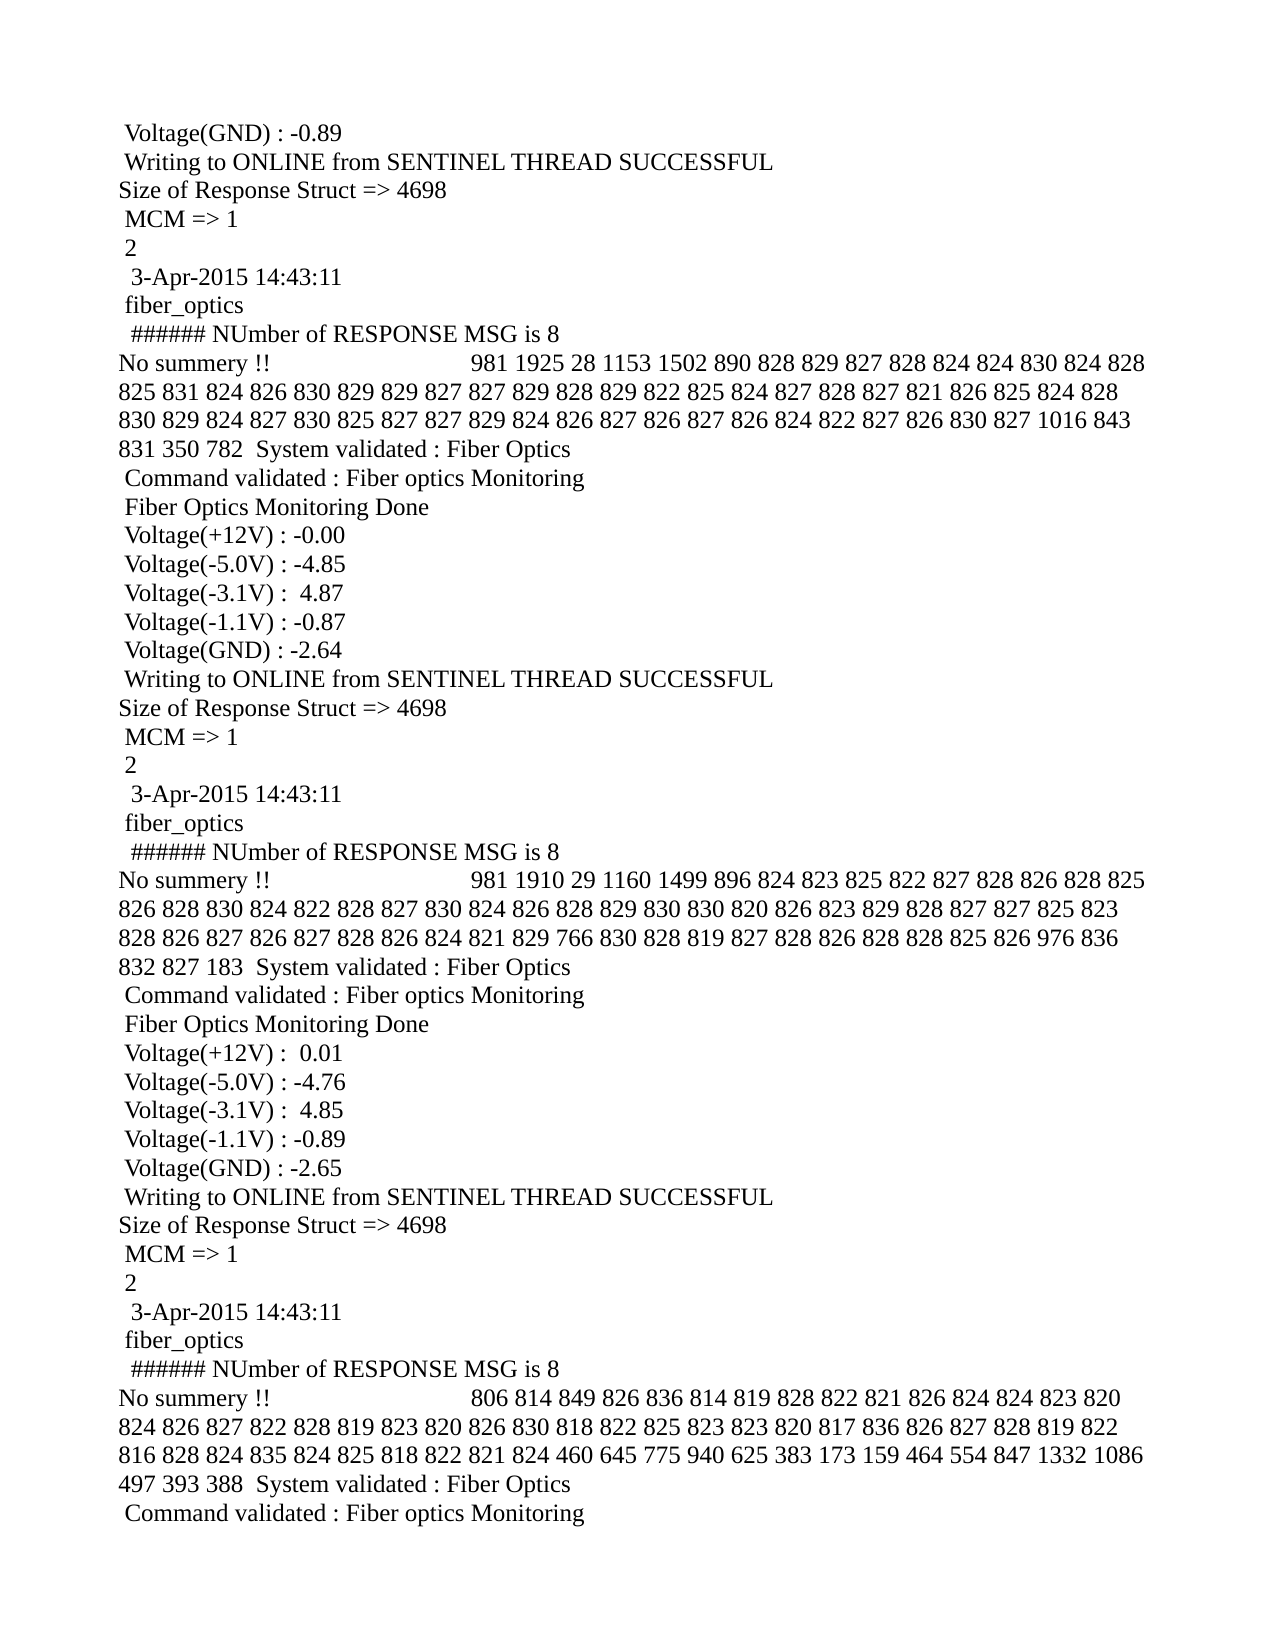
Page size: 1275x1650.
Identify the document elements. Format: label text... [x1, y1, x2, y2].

text Command validated : Fiber optics Monitoring [118, 981, 1157, 1009]
text MCM => 1 [118, 722, 1157, 751]
text 3-Apr-2015 14:43:11 [118, 779, 1157, 808]
text No summery !! 806 814 849 826 836 814 819 828 822 821 826 824 824 823 820 824 826 827 822 828 819 823 820 826 830 818 822 825 823 823 820 817 836 826 827 828 819 822 816 828 824 835 824 825 818 822 821 824 460 645 775 940 625 383 173 159 464 554 847 1332 1086 497 393 388 System validated : Fiber Optics [118, 1383, 1157, 1498]
text No summery !! 981 1910 29 1160 1499 896 824 823 825 822 827 828 826 828 825 826 828 830 824 822 828 827 830 824 826 828 829 830 830 820 826 823 829 828 827 827 825 823 828 826 827 826 827 828 826 824 821 829 766 830 828 819 827 828 826 828 828 825 826 976 836 832 827 183 System validated : Fiber Optics [118, 866, 1157, 981]
text 2 [118, 751, 1157, 779]
text Voltage(-3.1V) : 4.87 [118, 578, 1157, 607]
text ###### NUmber of RESPONSE MSG is 8 [118, 319, 1157, 348]
text Size of Response Struct => 4698 [118, 176, 1157, 204]
text Command validated : Fiber optics Monitoring [118, 463, 1157, 492]
text ###### NUmber of RESPONSE MSG is 8 [118, 837, 1157, 866]
text MCM => 1 [118, 1239, 1157, 1268]
text 3-Apr-2015 14:43:11 [118, 1297, 1157, 1326]
text Voltage(GND) : -2.65 [118, 1153, 1157, 1182]
text 3-Apr-2015 14:43:11 [118, 262, 1157, 291]
text fiber_optics [118, 808, 1157, 837]
text Voltage(GND) : -0.89 [118, 118, 1157, 147]
text Voltage(+12V) : -0.00 [118, 521, 1157, 549]
text Voltage(GND) : -2.64 [118, 636, 1157, 664]
text Fiber Optics Monitoring Done [118, 492, 1157, 521]
text fiber_optics [118, 291, 1157, 319]
text Size of Response Struct => 4698 [118, 1211, 1157, 1239]
text Voltage(-5.0V) : -4.85 [118, 549, 1157, 578]
text MCM => 1 [118, 204, 1157, 233]
text Writing to ONLINE from SENTINEL THREAD SUCCESSFUL [118, 147, 1157, 176]
text No summery !! 981 1925 28 1153 1502 890 828 829 827 828 824 824 830 824 828 825 831 824 826 830 829 829 827 827 829 828 829 822 825 824 827 828 827 821 826 825 824 828 830 829 824 827 830 825 827 827 829 824 826 827 826 827 826 824 822 827 826 830 827 1016 843 831 350 782 System validated : Fiber Optics [118, 348, 1157, 463]
text 2 [118, 1268, 1157, 1297]
text 2 [118, 233, 1157, 262]
text Writing to ONLINE from SENTINEL THREAD SUCCESSFUL [118, 664, 1157, 693]
text ###### NUmber of RESPONSE MSG is 8 [118, 1354, 1157, 1383]
text Voltage(+12V) : 0.01 [118, 1038, 1157, 1067]
text Voltage(-1.1V) : -0.89 [118, 1124, 1157, 1153]
text Command validated : Fiber optics Monitoring [118, 1498, 1157, 1527]
text fiber_optics [118, 1326, 1157, 1354]
text Voltage(-5.0V) : -4.76 [118, 1067, 1157, 1096]
text Fiber Optics Monitoring Done [118, 1009, 1157, 1038]
text Size of Response Struct => 4698 [118, 693, 1157, 722]
text Writing to ONLINE from SENTINEL THREAD SUCCESSFUL [118, 1182, 1157, 1211]
text Voltage(-3.1V) : 4.85 [118, 1096, 1157, 1124]
text Voltage(-1.1V) : -0.87 [118, 607, 1157, 636]
